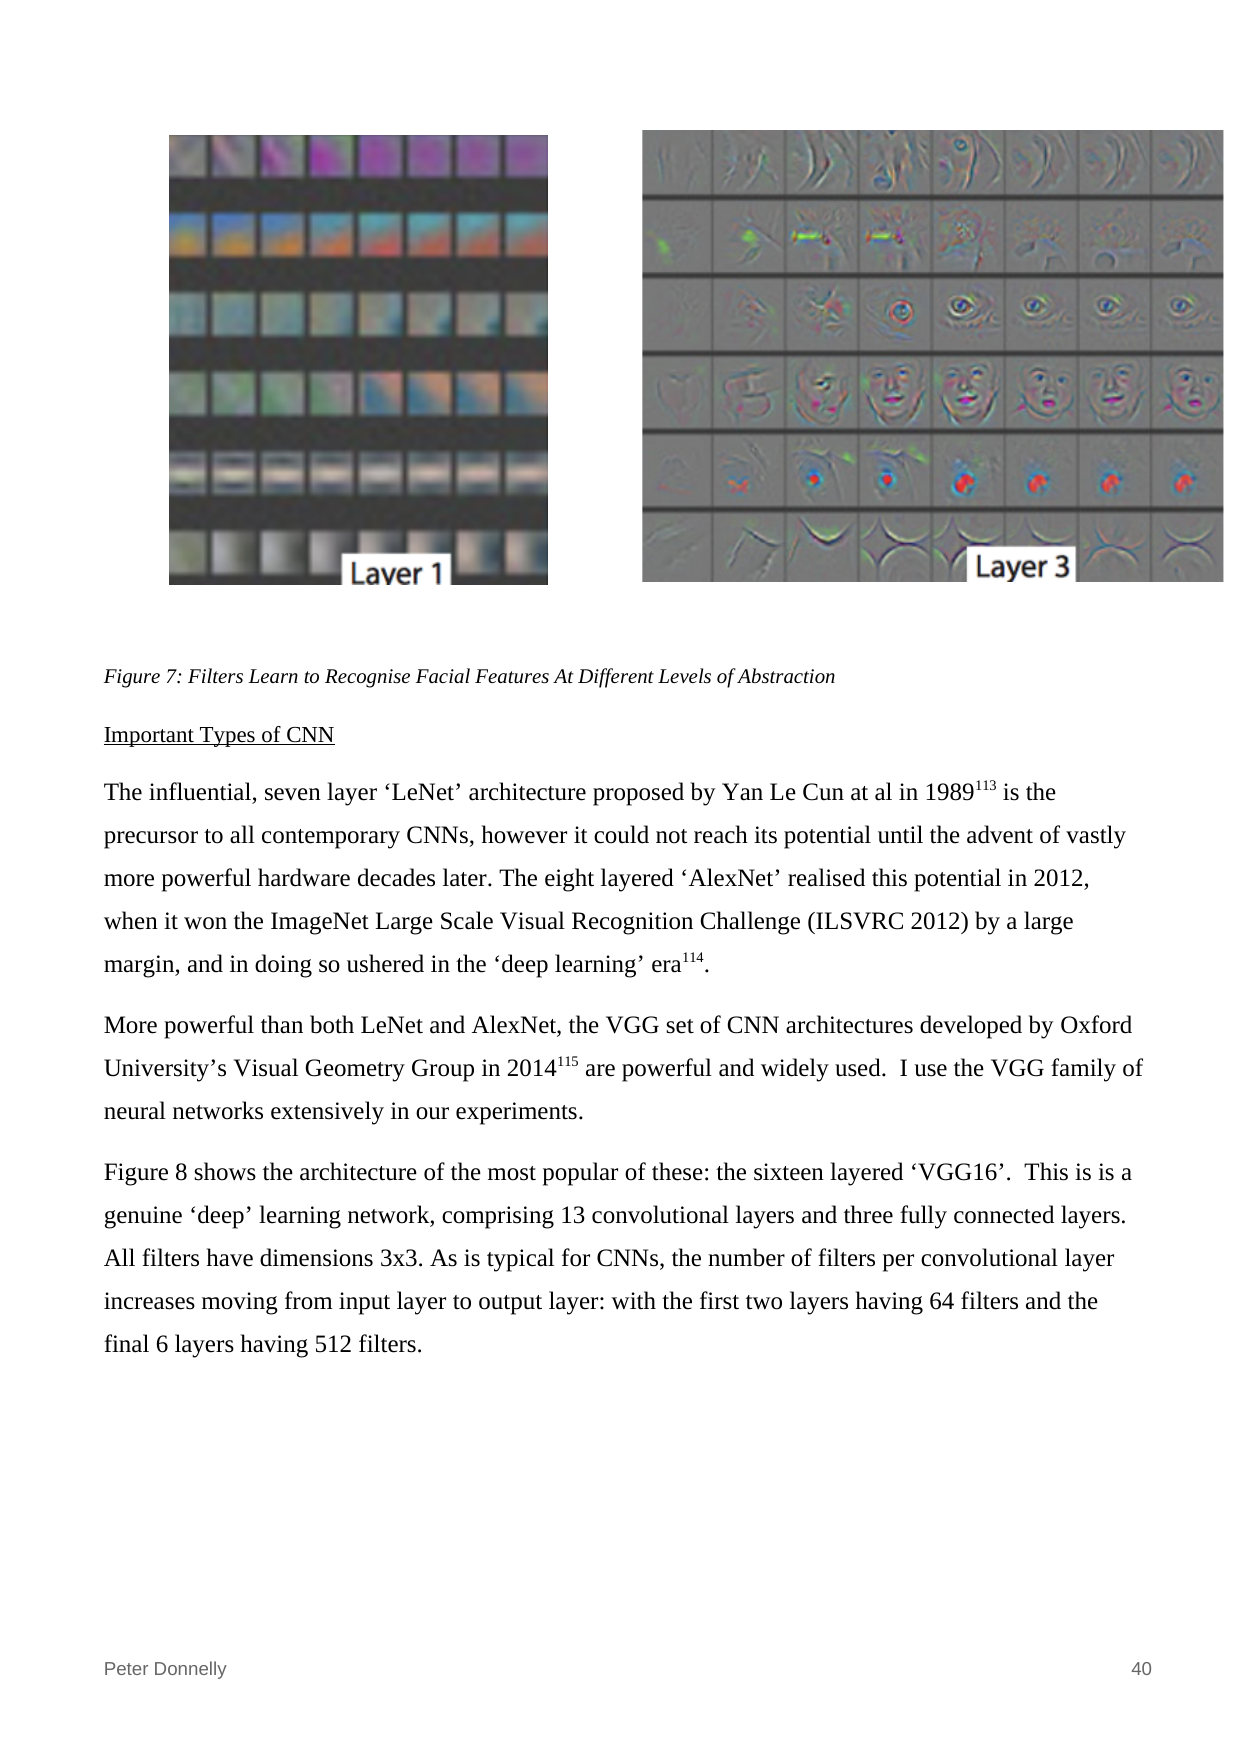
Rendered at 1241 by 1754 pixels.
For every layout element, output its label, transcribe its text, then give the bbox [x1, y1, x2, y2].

picture [169, 135, 548, 585]
table_header [642, 120, 1182, 130]
table_header [642, 582, 1182, 651]
picture [642, 130, 1225, 582]
text The influential, seven layer ‘LeNet’ architecture proposed by Yan Le Cun at al in 1989 is the precursor to all contemporary CNNs, however it could not reach its potential until the advent of vastly more powerful hardware decades later. The eight layered ‘AlexNet’ realised this potential in 2012, when it won the ImageNet Large Scale Visual Recognition Challenge (ILSVRC 2012) by a large margin, and in doing so ushered in the ‘deep learning’ era. [103, 777, 1146, 978]
subtitle Important Types of CNN [86, 721, 1146, 747]
text Figure 7: Filters Learn to Recognise Facial Features At Different Levels of Abstraction [103, 663, 1146, 688]
text More powerful than both LeNet and AlexNet, the VGG set of CNN architectures developed by Oxford University’s Visual Geometry Group in 2014 are powerful and widely used. I use the VGG family of neural networks extensively in our experiments. [103, 1010, 1146, 1125]
text Figure 8 shows the architecture of the most popular of these: the sixteen layered ‘VGG16’. This is is a genuine ‘deep’ learning network, comprising 13 convolutional layers and three fully connected layers. All filters have dimensions 3x3. As is typical for CNNs, the number of filters per convolutional layer increases moving from input layer to output layer: with the first two layers having 64 filters and the final 6 layers having 512 filters. [103, 1157, 1146, 1358]
table_header [104, 120, 642, 651]
